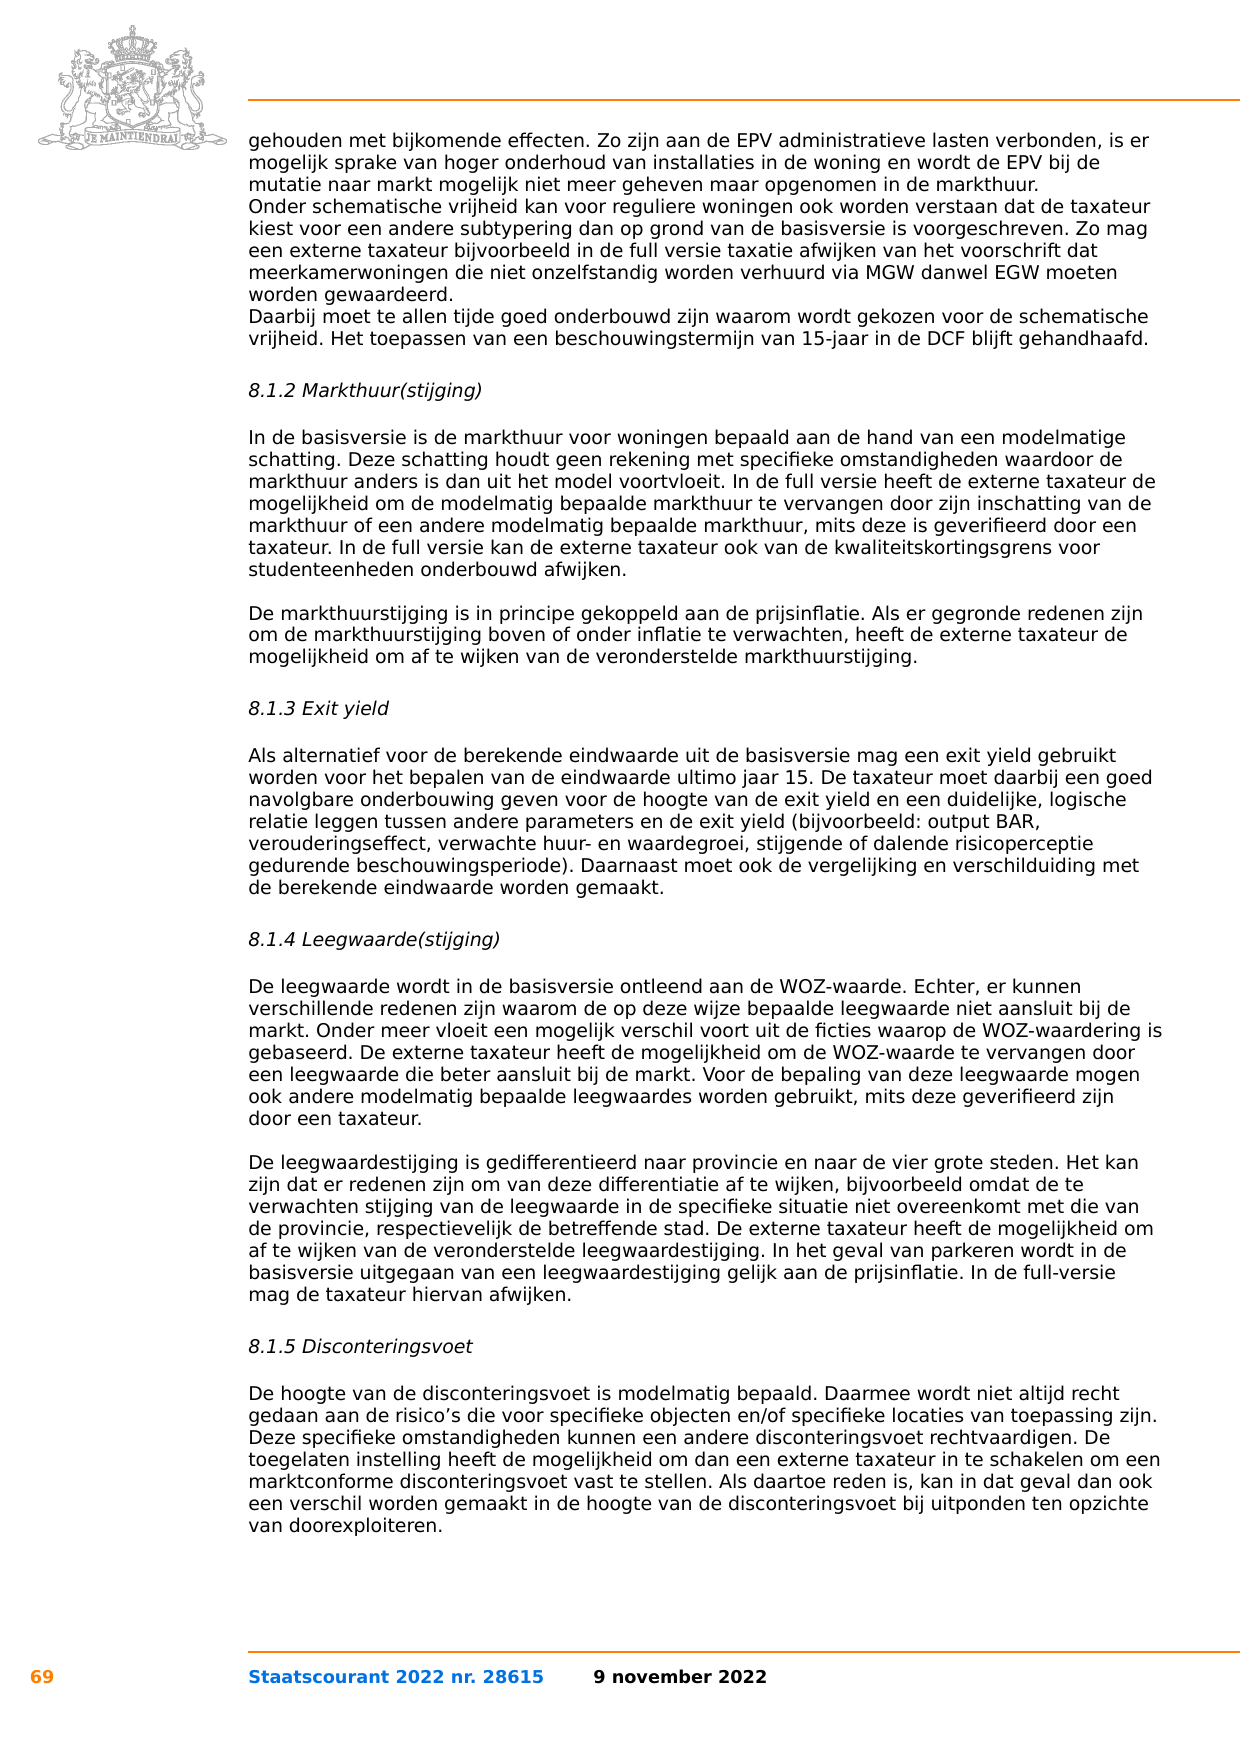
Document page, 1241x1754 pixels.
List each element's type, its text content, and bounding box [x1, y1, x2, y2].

text Daarbij moet te allen tijde goed onderbouwd zijn waarom wordt gekozen voor de schematische vrijheid. Het toepassen van een beschouwingstermijn van 15-jaar in de DCF blijft gehandhaafd. [248, 306, 1163, 350]
text Onder schematische vrijheid kan voor reguliere woningen ook worden verstaan dat de taxateur kiest voor een andere subtypering dan op grond van de basisversie is voorgeschreven. Zo mag een externe taxateur bijvoorbeeld in de full versie taxatie afwijken van het voorschrift dat meerkamerwoningen die niet onzelfstandig worden verhuurd via MGW danwel EGW moeten worden gewaardeerd. [248, 196, 1163, 306]
subtitle 8.1.4 Leegwaarde(stijging) [248, 929, 1163, 951]
text De hoogte van de disconteringsvoet is modelmatig bepaald. Daarmee wordt niet altijd recht gedaan aan de risico’s die voor specifieke objecten en/of specifieke locaties van toepassing zijn. Deze specifieke omstandigheden kunnen een andere disconteringsvoet rechtvaardigen. De toegelaten instelling heeft de mogelijkheid om dan een externe taxateur in te schakelen om een marktconforme disconteringsvoet vast te stellen. Als daartoe reden is, kan in dat geval dan ook een verschil worden gemaakt in de hoogte van de disconteringsvoet bij uitponden ten opzichte van doorexploiteren. [248, 1383, 1163, 1537]
text De leegwaardestijging is gedifferentieerd naar provincie en naar de vier grote steden. Het kan zijn dat er redenen zijn om van deze differentiatie af te wijken, bijvoorbeeld omdat de te verwachten stijging van de leegwaarde in de specifieke situatie niet overeenkomt met die van de provincie, respectievelijk de betreffende stad. De externe taxateur heeft de mogelijkheid om af te wijken van de veronderstelde leegwaardestijging. In het geval van parkeren wordt in de basisversie uitgegaan van een leegwaardestijging gelijk aan de prijsinflatie. In de full-versie mag de taxateur hiervan afwijken. [248, 1152, 1163, 1306]
text De leegwaarde wordt in de basisversie ontleend aan de WOZ-waarde. Echter, er kunnen verschillende redenen zijn waarom de op deze wijze bepaalde leegwaarde niet aansluit bij de markt. Onder meer vloeit een mogelijk verschil voort uit de ficties waarop de WOZ-waardering is gebaseerd. De externe taxateur heeft de mogelijkheid om de WOZ-waarde te vervangen door een leegwaarde die beter aansluit bij de markt. Voor de bepaling van deze leegwaarde mogen ook andere modelmatig bepaalde leegwaardes worden gebruikt, mits deze geverifieerd zijn door een taxateur. [248, 976, 1163, 1130]
text gehouden met bijkomende effecten. Zo zijn aan de EPV administratieve lasten verbonden, is er mogelijk sprake van hoger onderhoud van installaties in de woning en wordt de EPV bij de mutatie naar markt mogelijk niet meer geheven maar opgenomen in de markthuur. [248, 130, 1163, 196]
subtitle 8.1.3 Exit yield [248, 698, 1163, 720]
picture [38, 25, 227, 150]
text De markthuurstijging is in principe gekoppeld aan de prijsinflatie. Als er gegronde redenen zijn om de markthuurstijging boven of onder inflatie te verwachten, heeft de externe taxateur de mogelijkheid om af te wijken van de veronderstelde markthuurstijging. [248, 602, 1163, 668]
subtitle 8.1.2 Markthuur(stijging) [248, 380, 1163, 402]
text In de basisversie is de markthuur voor woningen bepaald aan de hand van een modelmatige schatting. Deze schatting houdt geen rekening met specifieke omstandigheden waardoor de markthuur anders is dan uit het model voortvloeit. In de full versie heeft de externe taxateur de mogelijkheid om de modelmatig bepaalde markthuur te vervangen door zijn inschatting van de markthuur of een andere modelmatig bepaalde markthuur, mits deze is geverifieerd door een taxateur. In de full versie kan de externe taxateur ook van de kwaliteitskortingsgrens voor studenteenheden onderbouwd afwijken. [248, 427, 1163, 581]
text Als alternatief voor de berekende eindwaarde uit de basisversie mag een exit yield gebruikt worden voor het bepalen van de eindwaarde ultimo jaar 15. De taxateur moet daarbij een goed navolgbare onderbouwing geven voor de hoogte van de exit yield en een duidelijke, logische relatie leggen tussen andere parameters en de exit yield (bijvoorbeeld: output BAR, verouderingseffect, verwachte huur- en waardegroei, stijgende of dalende risicoperceptie gedurende beschouwingsperiode). Daarnaast moet ook de vergelijking en verschilduiding met de berekende eindwaarde worden gemaakt. [248, 745, 1163, 899]
subtitle 8.1.5 Disconteringsvoet [248, 1336, 1163, 1358]
